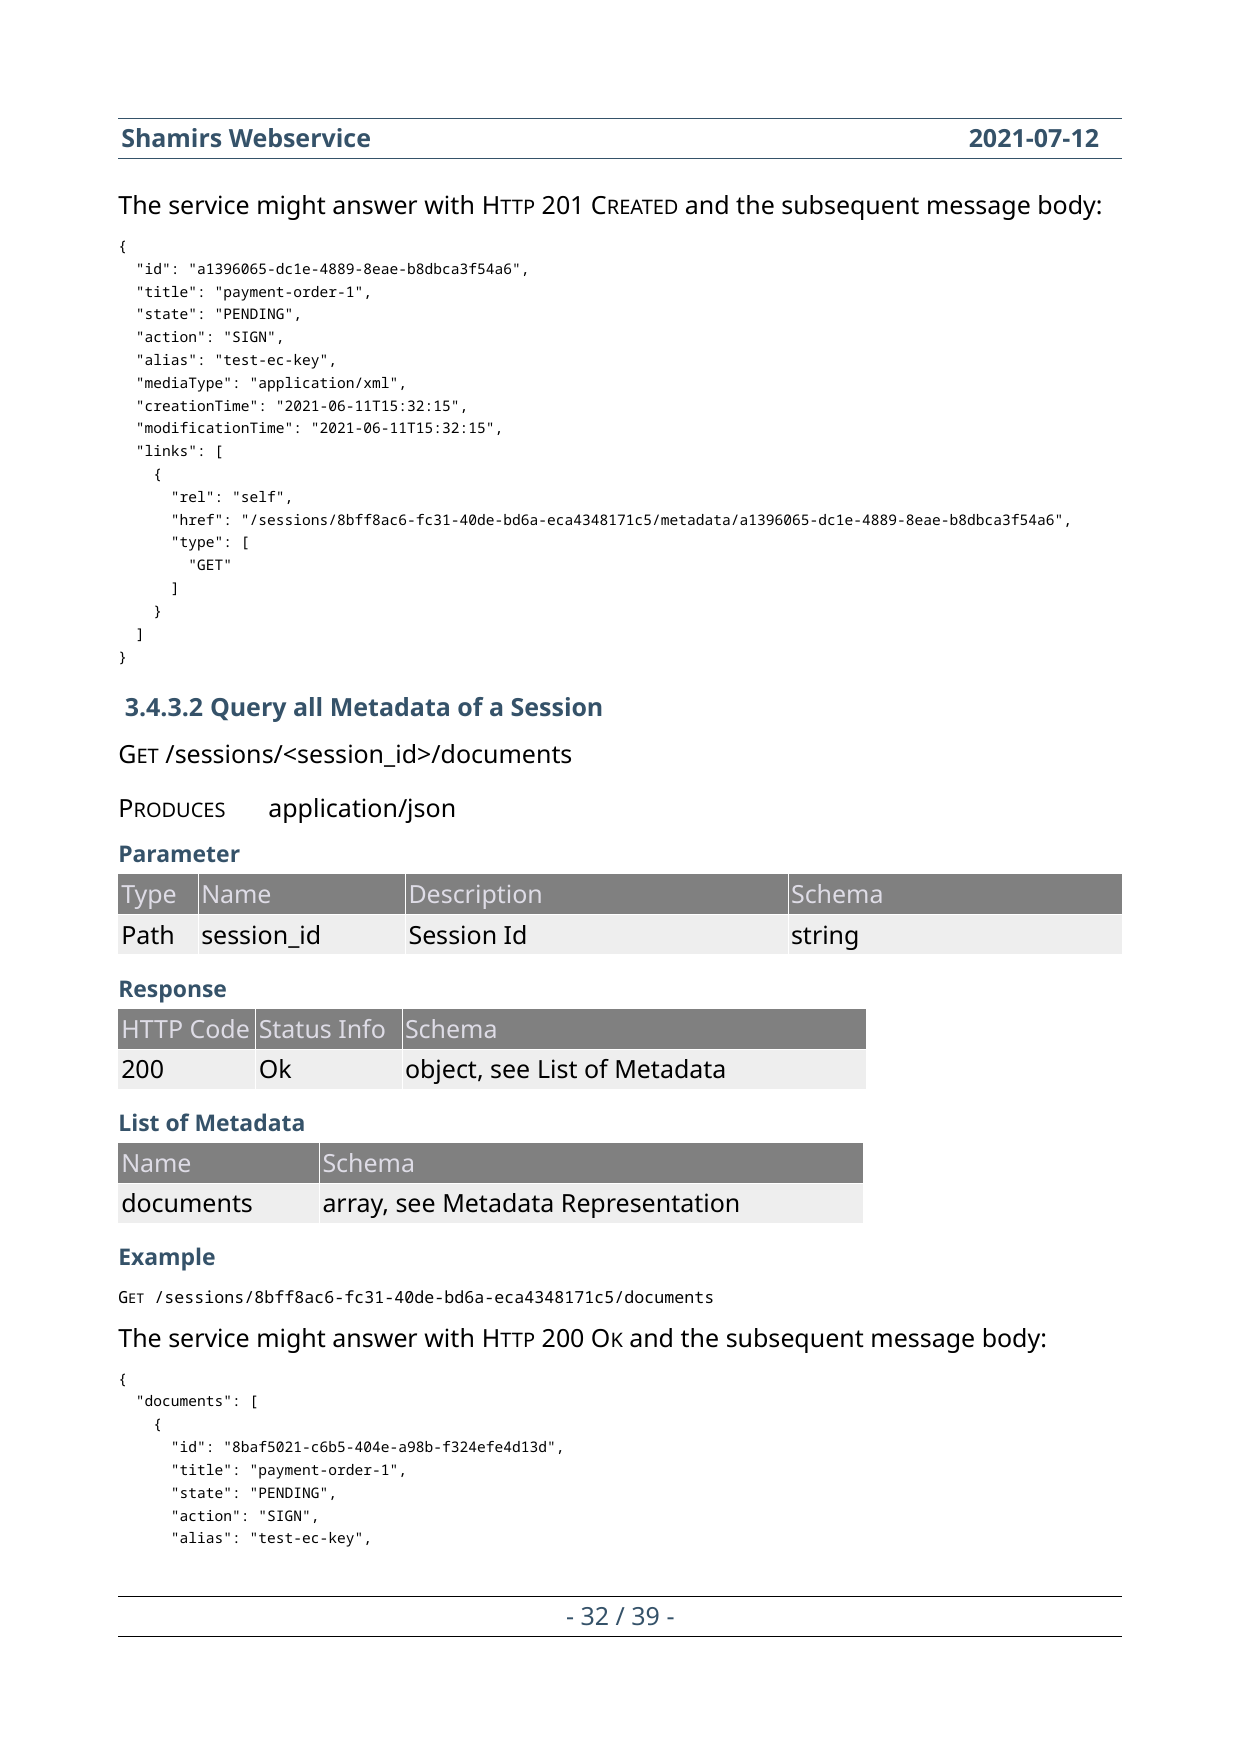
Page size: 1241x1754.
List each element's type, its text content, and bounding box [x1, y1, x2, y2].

subtitle Query all Metadata of a Session [118, 690, 1122, 724]
text } [118, 601, 1122, 621]
table_cell Path [118, 915, 198, 954]
table_cell session_id [199, 915, 405, 954]
table_cell Session Id [406, 915, 788, 954]
text Response [118, 973, 1122, 1004]
table_cell string [789, 915, 1122, 954]
text "action": "SIGN", [118, 1505, 1122, 1525]
text "alias": "test-ec-key", [118, 1528, 1122, 1548]
text "action": "SIGN", [118, 327, 1122, 347]
text "modificationTime": "2021-06-11T15:32:15", [118, 418, 1122, 438]
table_cell object, see List of Metadata [403, 1050, 866, 1089]
text { [118, 236, 1122, 256]
text { [118, 1368, 1122, 1388]
text Example [118, 1241, 1122, 1272]
text List of Metadata [118, 1107, 1122, 1138]
text "rel": "self", [118, 487, 1122, 507]
text "id": "a1396065-dc1e-4889-8eae-b8dbca3f54a6", [118, 258, 1122, 278]
text "state": "PENDING", [118, 304, 1122, 324]
table_cell array, see Metadata Representation [320, 1184, 863, 1223]
table_header Name [118, 1143, 319, 1183]
text "documents": [ [118, 1391, 1122, 1411]
text "GET" [118, 555, 1122, 575]
text "title": "payment-order-1", [118, 1460, 1122, 1479]
text } [118, 646, 1122, 666]
text "state": "PENDING", [118, 1482, 1122, 1502]
text Parameter [118, 838, 1122, 869]
text "href": "/sessions/8bff8ac6-fc31-40de-bd6a-eca4348171c5/metadata/a1396065-dc1e-4889-8eae-b8dbca3f54a6", [118, 509, 1122, 529]
table_header Schema [320, 1143, 863, 1183]
table_header Schema [789, 874, 1122, 914]
text ] [118, 578, 1122, 598]
table_header HTTP Code [118, 1009, 255, 1049]
text { [118, 464, 1122, 484]
table_cell 200 [118, 1050, 255, 1089]
text Get /sessions/8bff8ac6-fc31-40de-bd6a-eca4348171c5/documents [118, 1286, 1122, 1308]
text Get /sessions/<session_id>/documents [118, 737, 1122, 771]
table_header Type [118, 874, 198, 914]
text "type": [ [118, 532, 1122, 552]
table_header Name [199, 874, 405, 914]
text The service might answer with Http 200 Ok and the subsequent message body: [118, 1320, 1122, 1354]
text "alias": "test-ec-key", [118, 350, 1122, 370]
table_header Status Info [256, 1009, 402, 1049]
text "title": "payment-order-1", [118, 281, 1122, 301]
text The service might answer with Http 201 Created and the subsequent message body: [118, 188, 1122, 222]
text "id": "8baf5021-c6b5-404e-a98b-f324efe4d13d", [118, 1437, 1122, 1457]
text "mediaType": "application/xml", [118, 373, 1122, 392]
text ] [118, 623, 1122, 643]
text "links": [ [118, 441, 1122, 461]
text Produces application/json [118, 790, 1122, 824]
table_cell documents [118, 1184, 319, 1223]
text { [118, 1414, 1122, 1434]
table_header Schema [403, 1009, 866, 1049]
table_cell Ok [256, 1050, 402, 1089]
table_header Description [406, 874, 788, 914]
text "creationTime": "2021-06-11T15:32:15", [118, 395, 1122, 415]
